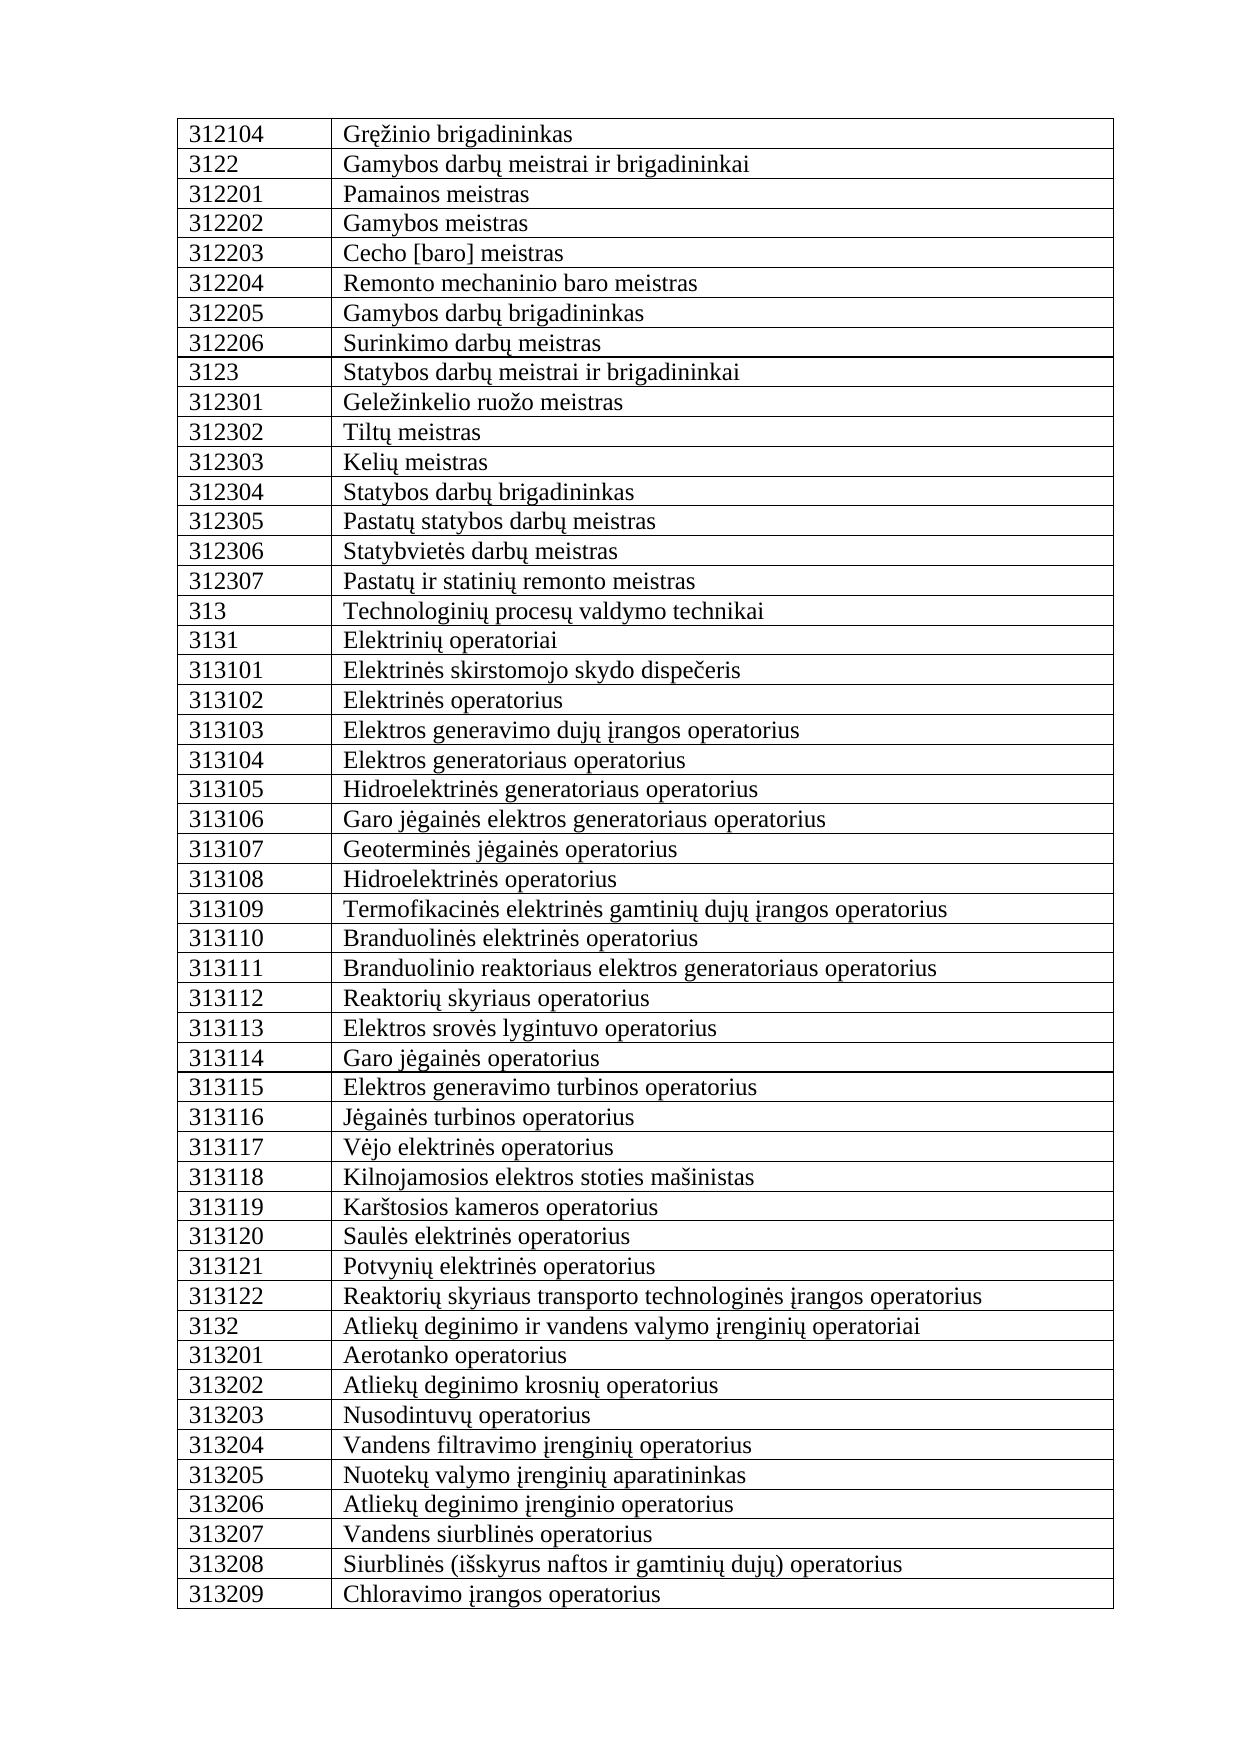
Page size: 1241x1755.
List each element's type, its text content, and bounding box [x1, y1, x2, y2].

table_cell [1114, 1548, 1119, 1578]
table_cell 312306 [178, 536, 331, 565]
table_cell [1114, 833, 1119, 863]
table_cell Surinkimo darbų meistras [332, 328, 1113, 356]
table_cell [1114, 982, 1119, 1012]
table_cell [1114, 863, 1119, 893]
table_cell 312104 [178, 119, 331, 148]
table_cell [1114, 744, 1119, 773]
table_cell Gamybos darbų meistrai ir brigadininkai [332, 149, 1113, 178]
table_cell [1114, 386, 1119, 416]
table_cell [1114, 1340, 1119, 1369]
table_cell 3131 [178, 626, 331, 654]
table_cell 313 [178, 596, 331, 624]
table_cell 312304 [178, 477, 331, 505]
table_cell 313209 [178, 1579, 331, 1608]
table_cell 312201 [178, 179, 331, 207]
table_cell Hidroelektrinės generatoriaus operatorius [332, 775, 1113, 803]
table_cell 312302 [178, 417, 331, 446]
table_cell [1114, 1280, 1119, 1310]
table_cell Gamybos darbų brigadininkas [332, 298, 1113, 327]
table_cell [1114, 178, 1119, 207]
table_cell Tiltų meistras [332, 417, 1113, 446]
table_cell Nusodintuvų operatorius [332, 1400, 1113, 1429]
table_cell [1114, 1161, 1119, 1191]
table_cell Statybos darbų meistrai ir brigadininkai [332, 358, 1113, 386]
table_cell 313207 [178, 1519, 331, 1548]
table_cell Vandens siurblinės operatorius [332, 1519, 1113, 1548]
table_cell Branduolinės elektrinės operatorius [332, 924, 1113, 952]
table_cell Vandens filtravimo įrenginių operatorius [332, 1430, 1113, 1459]
table_cell Aerotanko operatorius [332, 1341, 1113, 1369]
table_cell Termofikacinės elektrinės gamtinių dujų įrangos operatorius [332, 894, 1113, 922]
table_cell 313116 [178, 1102, 331, 1131]
table_cell 313118 [178, 1162, 331, 1191]
table_cell [1114, 1191, 1119, 1220]
table_cell Reaktorių skyriaus transporto technologinės įrangos operatorius [332, 1281, 1113, 1310]
table_cell 312205 [178, 298, 331, 327]
table_cell [1114, 1578, 1119, 1608]
table_cell 312202 [178, 209, 331, 237]
table_cell [1114, 505, 1119, 535]
table_cell 312303 [178, 447, 331, 476]
table_cell [1114, 1250, 1119, 1280]
table_cell Atliekų deginimo krosnių operatorius [332, 1370, 1113, 1399]
table_cell [1114, 1459, 1119, 1488]
table_cell Siurblinės (išskyrus naftos ir gamtinių dujų) operatorius [332, 1549, 1113, 1578]
table_cell 313115 [178, 1073, 331, 1101]
table_cell 313114 [178, 1043, 331, 1071]
table_cell [1114, 1101, 1119, 1131]
table_cell [1114, 237, 1119, 267]
table_cell [1114, 476, 1119, 505]
table_cell Elektros srovės lygintuvo operatorius [332, 1013, 1113, 1042]
table_cell 3123 [178, 358, 331, 386]
table_cell [1114, 684, 1119, 714]
table_cell [1114, 803, 1119, 833]
table_cell [1114, 1310, 1119, 1339]
table_cell Elektros generavimo turbinos operatorius [332, 1073, 1113, 1101]
table_cell [1114, 1220, 1119, 1250]
table_cell Elektrinių operatoriai [332, 626, 1113, 654]
table_cell Pamainos meistras [332, 179, 1113, 207]
table_cell 3122 [178, 149, 331, 178]
table_cell [1114, 1042, 1119, 1071]
table_cell 312307 [178, 566, 331, 595]
table_cell 313108 [178, 864, 331, 893]
table_cell 313120 [178, 1221, 331, 1250]
table_cell [1114, 893, 1119, 922]
table_cell Saulės elektrinės operatorius [332, 1221, 1113, 1250]
table_cell Nuotekų valymo įrenginių aparatininkas [332, 1460, 1113, 1488]
table_cell [1114, 565, 1119, 595]
table_cell Technologinių procesų valdymo technikai [332, 596, 1113, 624]
table_cell [1114, 1369, 1119, 1399]
table_cell Kelių meistras [332, 447, 1113, 476]
table_cell 313205 [178, 1460, 331, 1488]
table_cell [1114, 1071, 1119, 1101]
table_cell 313103 [178, 715, 331, 744]
table_cell Gamybos meistras [332, 209, 1113, 237]
table_cell Cecho [baro] meistras [332, 238, 1113, 267]
table_cell Reaktorių skyriaus operatorius [332, 983, 1113, 1012]
table_cell Garo jėgainės operatorius [332, 1043, 1113, 1071]
table_cell Pastatų ir statinių remonto meistras [332, 566, 1113, 595]
table_cell [1114, 1518, 1119, 1548]
table_cell 313208 [178, 1549, 331, 1578]
table_cell [1114, 1399, 1119, 1429]
table_cell 313204 [178, 1430, 331, 1459]
table_cell [1114, 654, 1119, 684]
table_cell [1114, 327, 1119, 356]
table_cell Elektrinės skirstomojo skydo dispečeris [332, 655, 1113, 684]
table_cell [1114, 1429, 1119, 1459]
table_cell 312301 [178, 387, 331, 416]
table_cell 313112 [178, 983, 331, 1012]
table_cell 313101 [178, 655, 331, 684]
table_cell 313119 [178, 1192, 331, 1220]
table_cell Garo jėgainės elektros generatoriaus operatorius [332, 804, 1113, 833]
table_cell 313202 [178, 1370, 331, 1399]
table_cell Geoterminės jėgainės operatorius [332, 834, 1113, 863]
table_cell Potvynių elektrinės operatorius [332, 1251, 1113, 1280]
table_cell Statybvietės darbų meistras [332, 536, 1113, 565]
table_cell 313102 [178, 685, 331, 714]
table_cell Remonto mechaninio baro meistras [332, 268, 1113, 297]
table_cell Gręžinio brigadininkas [332, 119, 1113, 148]
table_cell [1114, 118, 1119, 148]
table_cell 313104 [178, 745, 331, 773]
table_cell 313117 [178, 1132, 331, 1161]
table_cell Atliekų deginimo įrenginio operatorius [332, 1490, 1113, 1518]
table_cell 313106 [178, 804, 331, 833]
table_cell [1114, 774, 1119, 803]
table_cell Chloravimo įrangos operatorius [332, 1579, 1113, 1608]
table_cell [1114, 416, 1119, 446]
table_cell [1114, 923, 1119, 952]
table_cell Karštosios kameros operatorius [332, 1192, 1113, 1220]
table_cell Elektros generatoriaus operatorius [332, 745, 1113, 773]
table_cell Elektrinės operatorius [332, 685, 1113, 714]
table_cell [1114, 1131, 1119, 1161]
table_cell Pastatų statybos darbų meistras [332, 506, 1113, 535]
table_cell 312203 [178, 238, 331, 267]
table_cell [1114, 625, 1119, 654]
table_cell [1114, 595, 1119, 624]
table_cell 3132 [178, 1311, 331, 1339]
table_cell [1114, 1489, 1119, 1518]
table_cell Vėjo elektrinės operatorius [332, 1132, 1113, 1161]
table_cell 313110 [178, 924, 331, 952]
table_cell 313109 [178, 894, 331, 922]
table_cell Atliekų deginimo ir vandens valymo įrenginių operatoriai [332, 1311, 1113, 1339]
table_cell 313105 [178, 775, 331, 803]
table_cell 313203 [178, 1400, 331, 1429]
table_cell Kilnojamosios elektros stoties mašinistas [332, 1162, 1113, 1191]
table_cell 313107 [178, 834, 331, 863]
table_cell [1114, 446, 1119, 476]
table_cell [1114, 714, 1119, 744]
table_cell 312204 [178, 268, 331, 297]
table_cell 313113 [178, 1013, 331, 1042]
table_cell Elektros generavimo dujų įrangos operatorius [332, 715, 1113, 744]
table_cell 312305 [178, 506, 331, 535]
table_cell Hidroelektrinės operatorius [332, 864, 1113, 893]
table_cell [1114, 1012, 1119, 1042]
table_cell [1114, 356, 1119, 386]
table_cell [1114, 297, 1119, 327]
table_cell [1114, 148, 1119, 178]
table_cell 313122 [178, 1281, 331, 1310]
table_cell Jėgainės turbinos operatorius [332, 1102, 1113, 1131]
table_cell [1114, 267, 1119, 297]
table_cell [1114, 535, 1119, 565]
table_cell Geležinkelio ruožo meistras [332, 387, 1113, 416]
table_cell [1114, 208, 1119, 237]
table_cell 313206 [178, 1490, 331, 1518]
table_cell 313111 [178, 953, 331, 982]
table_cell 313201 [178, 1341, 331, 1369]
table_cell [1114, 952, 1119, 982]
table_cell 313121 [178, 1251, 331, 1280]
table_cell Statybos darbų brigadininkas [332, 477, 1113, 505]
table_cell 312206 [178, 328, 331, 356]
table_cell Branduolinio reaktoriaus elektros generatoriaus operatorius [332, 953, 1113, 982]
